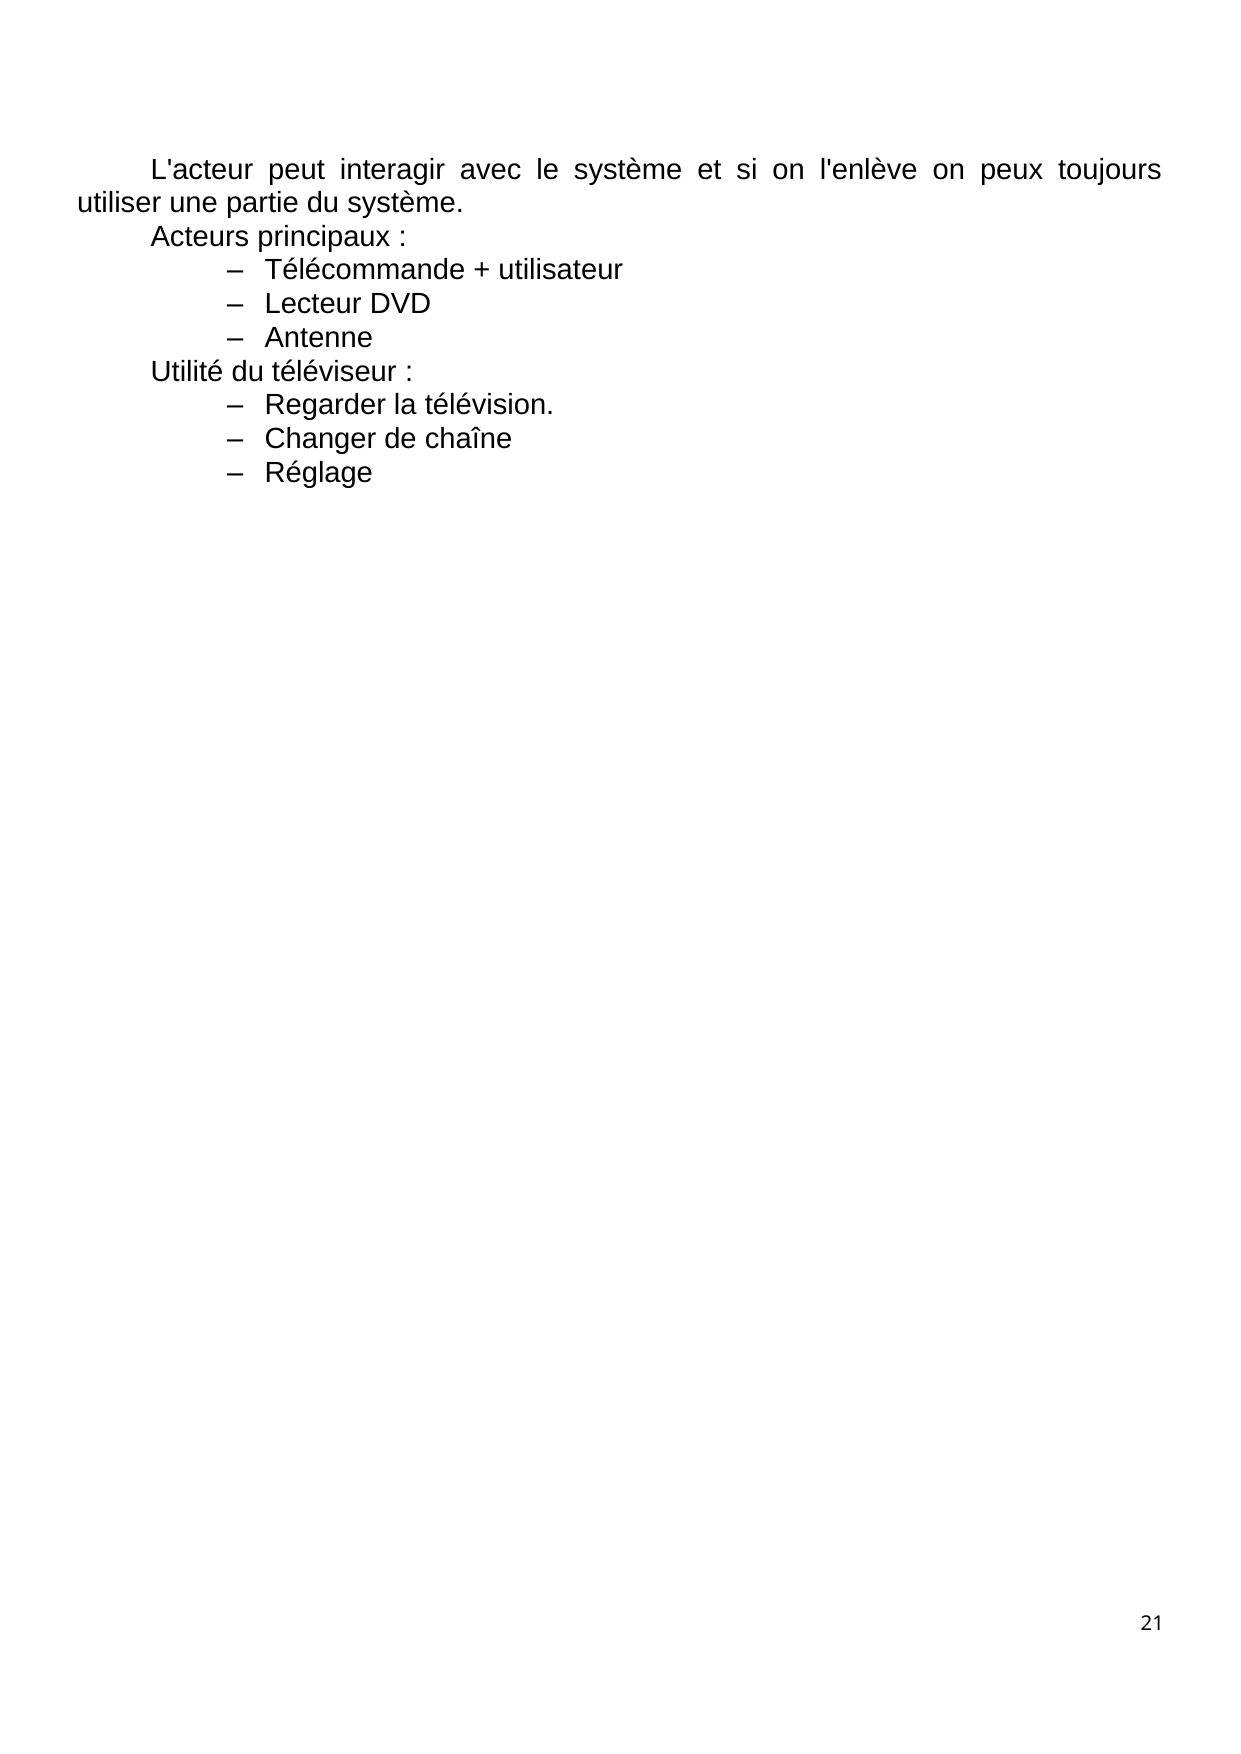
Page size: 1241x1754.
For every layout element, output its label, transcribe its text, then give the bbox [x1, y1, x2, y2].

list Antenne [227, 320, 1163, 353]
list Réglage [227, 454, 1163, 488]
list Télécommande + utilisateur [227, 252, 1163, 286]
list Lecteur DVD [227, 286, 1163, 320]
text Utilité du téléviseur : [77, 353, 1163, 387]
list Regarder la télévision. [227, 387, 1163, 421]
list Changer de chaîne [227, 421, 1163, 454]
text Acteurs principaux : [77, 219, 1163, 252]
text L'acteur peut interagir avec le système et si on l'enlève on peux toujours utiliser une partie du système. [77, 152, 1163, 219]
